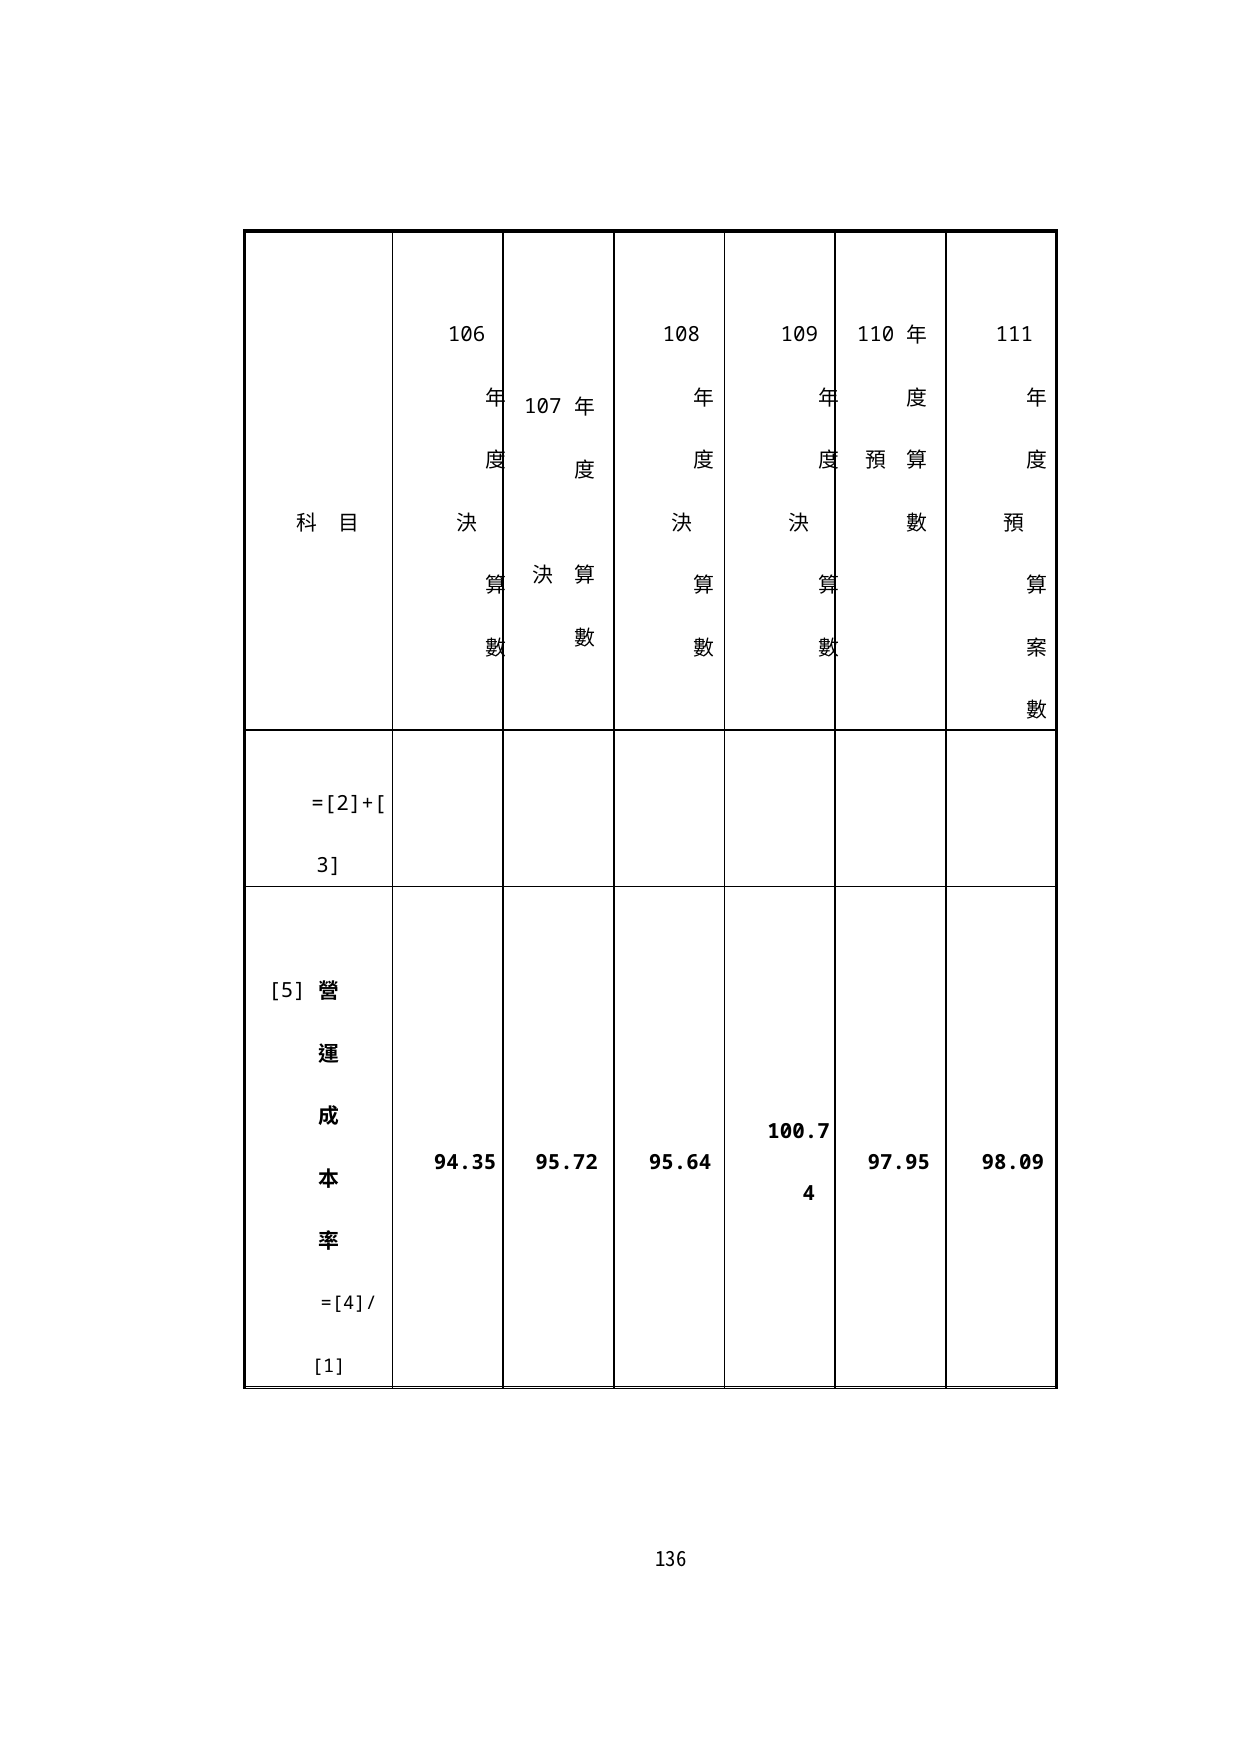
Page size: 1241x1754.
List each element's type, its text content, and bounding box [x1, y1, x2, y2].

table_cell [393, 731, 502, 886]
table_cell =[2]+[3] [246, 731, 392, 886]
table_header 107年度 決算數 [504, 233, 613, 729]
table_cell [504, 731, 613, 886]
table_cell [947, 731, 1055, 886]
table_cell [836, 731, 945, 886]
table_cell 94.35 [393, 887, 502, 1386]
table_cell 95.64 [615, 887, 724, 1386]
table_header 110年度 預算數 [836, 233, 945, 729]
table_cell 95.72 [504, 887, 613, 1386]
table_cell [615, 731, 724, 886]
table_cell 97.95 [836, 887, 945, 1386]
table_header 106年度 決算數 [393, 233, 502, 729]
table_header 108年度 決算數 [615, 233, 724, 729]
table_cell 98.09 [947, 887, 1055, 1386]
table_cell [725, 731, 834, 886]
table_cell [5]營運成本率=[4]/[1] [246, 887, 392, 1386]
table_header 科目 [246, 233, 392, 729]
table_header 111年度 預算案數 [947, 233, 1055, 729]
table_cell 100.74 [725, 887, 834, 1386]
table_header 109年度 決算數 [725, 233, 834, 729]
